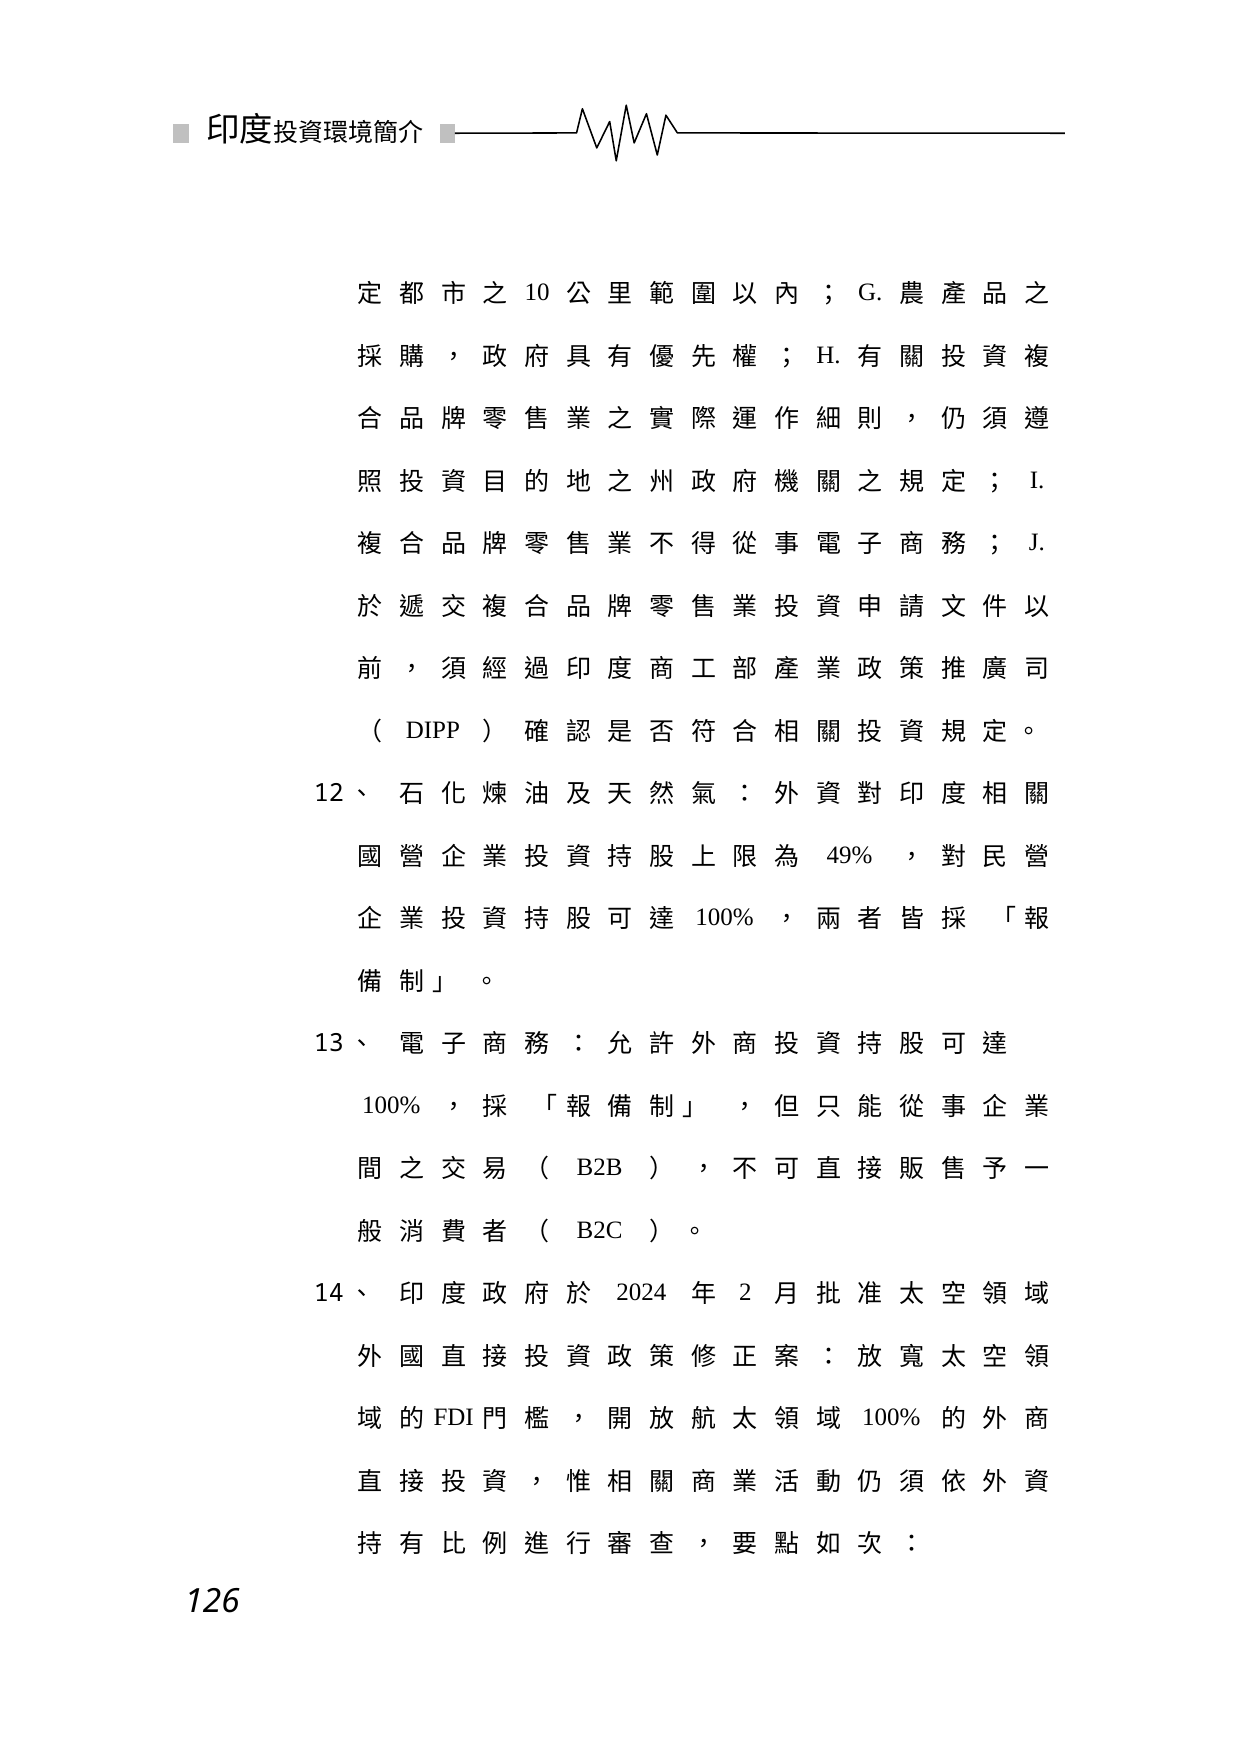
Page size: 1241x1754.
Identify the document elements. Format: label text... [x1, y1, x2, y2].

text 定都市之10公里範圍以內；G.農產品之採購，政府具有優先權；H.有關投資複合品牌零售業之實際運作細則，仍須遵照投資目的地之州政府機關之規定；I.複合品牌零售業不得從事電子商務；J.於遞交複合品牌零售業投資申請文件以前，須經過印度商工部產業政策推廣司（DIPP）確認是否符合相關投資規定。 [281, 250, 1058, 750]
text 13、電子商務：允許外商投資持股可達100%，採「報備制」，但只能從事企業間之交易（B2B），不可直接販售予一般消費者（B2C）。 [281, 1000, 1058, 1250]
text 12、石化煉油及天然氣：外資對印度相關國營企業投資持股上限為49%，對民營企業投資持股可達100%，兩者皆採「報備制」。 [281, 750, 1058, 1000]
text 14、印度政府於2024年2月批准太空領域外國直接投資政策修正案：放寬太空領域的FDI門檻，開放航太領域100%的外商直接投資，惟相關商業活動仍須依外資持有比例進行審查，要點如次： [281, 1250, 1058, 1563]
